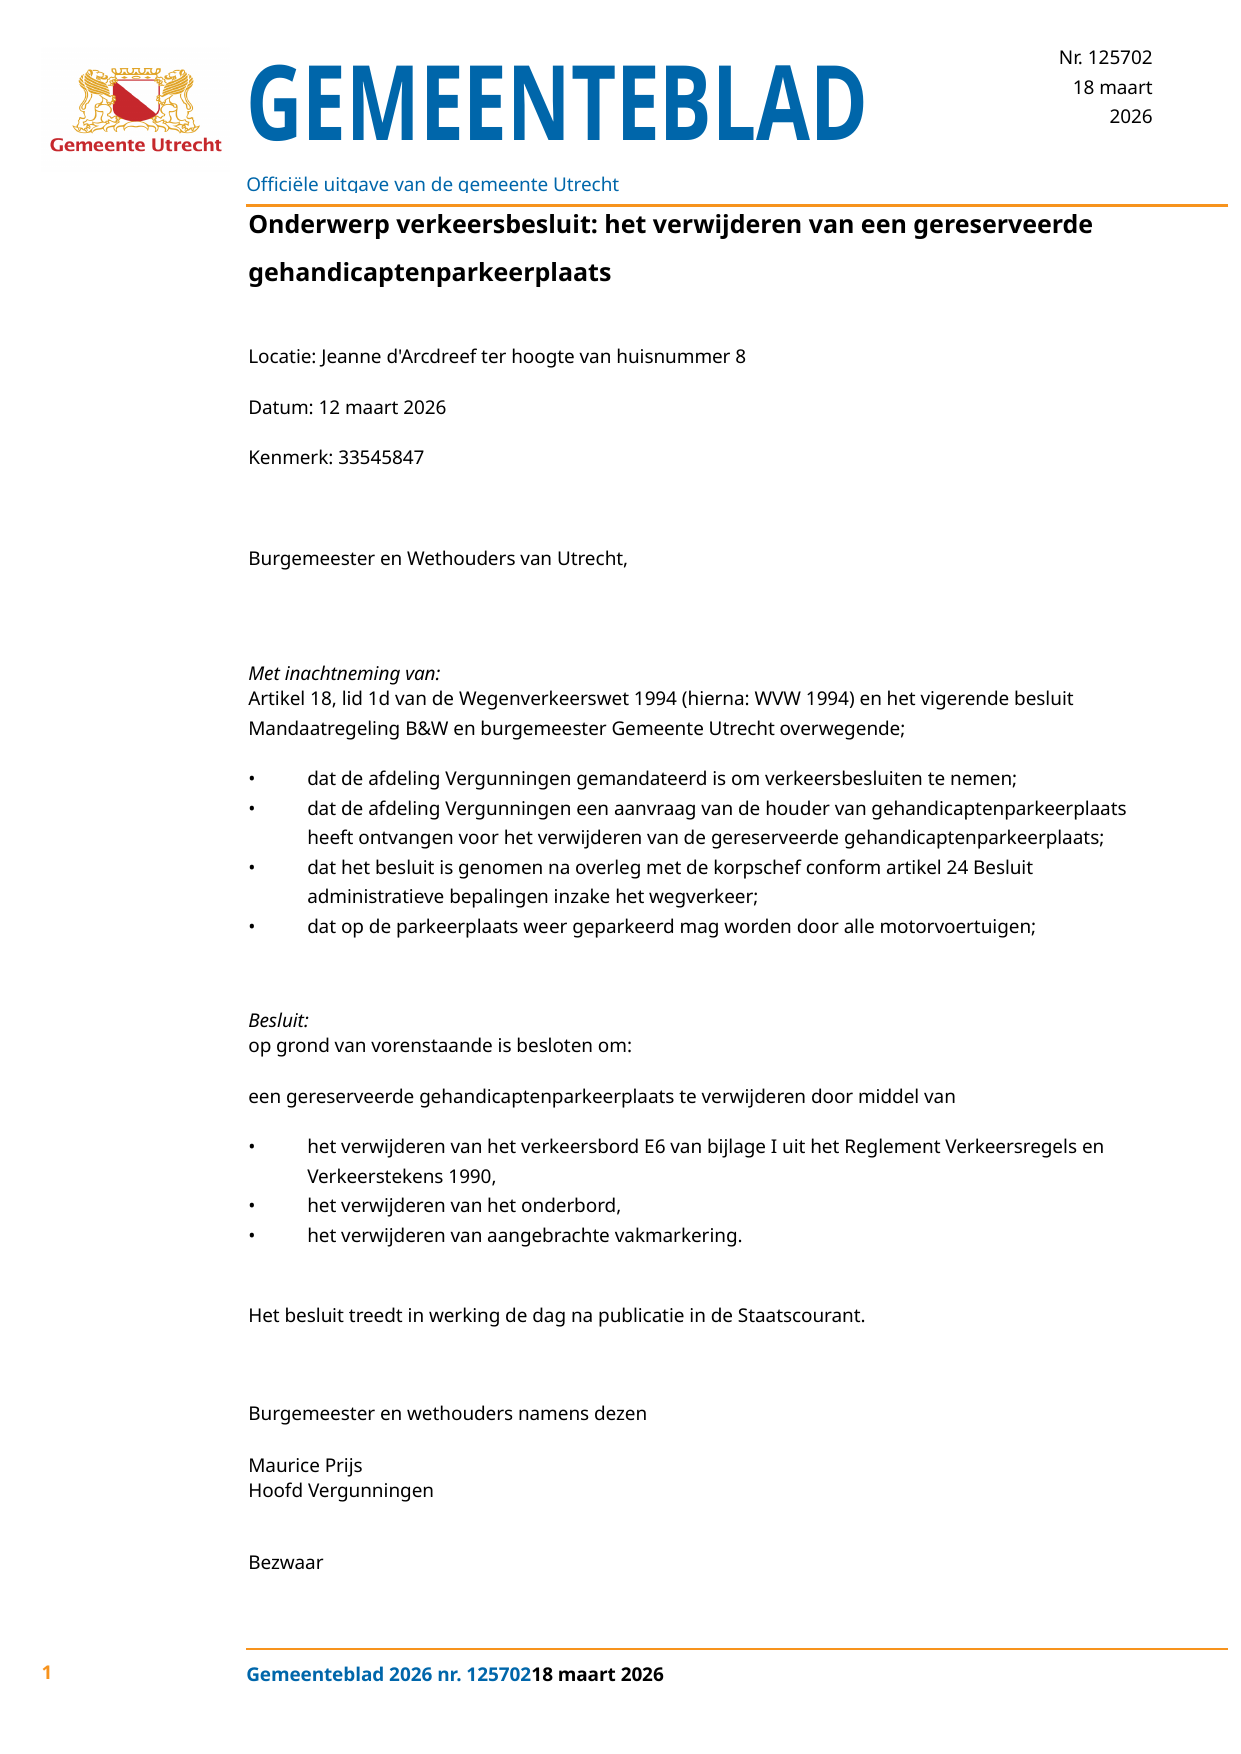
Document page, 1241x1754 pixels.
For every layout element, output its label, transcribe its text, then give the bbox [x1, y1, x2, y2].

text Burgemeester en wethouders namens dezen [248, 1400, 1152, 1426]
text op grond van vorenstaande is besloten om: [248, 1033, 1152, 1058]
text Kenmerk: 33545847 [248, 444, 1152, 470]
picture [41, 47, 231, 172]
text Locatie: Jeanne d'Arcdreef ter hoogte van huisnummer 8 [248, 344, 1152, 369]
text Het besluit treedt in werking de dag na publicatie in de Staatscourant. [248, 1302, 1152, 1328]
text Burgemeester en Wethouders van Utrecht, [248, 545, 1152, 571]
text Bezwaar [248, 1554, 1152, 1573]
text Onderwerp verkeersbesluit: het verwijderen van een gereserveerde gehandicaptenparkeerplaats [248, 207, 1152, 288]
text Besluit: [248, 1007, 1152, 1033]
text Maurice Prijs [248, 1452, 1152, 1478]
list dat de afdeling Vergunningen een aanvraag van de houder van gehandicaptenparkeerplaats heeft ontvangen voor het verwijderen van de gereserveerde gehandicaptenparkeerplaats; [248, 795, 1152, 850]
list het verwijderen van aangebrachte vakmarkering. [248, 1222, 1152, 1248]
text een gereserveerde gehandicaptenparkeerplaats te verwijderen door middel van [248, 1083, 1152, 1109]
list het verwijderen van het verkeersbord E6 van bijlage I uit het Reglement Verkeersregels en Verkeerstekens 1990, [248, 1133, 1152, 1189]
list het verwijderen van het onderbord, [248, 1193, 1152, 1218]
text Met inachtneming van: [248, 660, 1152, 685]
list dat het besluit is genomen na overleg met de korpschef conform artikel 24 Besluit administratieve bepalingen inzake het wegverkeer; [248, 854, 1152, 909]
text Hoofd Vergunningen [248, 1478, 1152, 1503]
text Artikel 18, lid 1d van de Wegenverkeerswet 1994 (hierna: WVW 1994) en het vigerende besluit Mandaatregeling B&W en burgemeester Gemeente Utrecht overwegende; [248, 685, 1152, 741]
list dat de afdeling Vergunningen gemandateerd is om verkeersbesluiten te nemen; [248, 765, 1152, 791]
text Datum: 12 maart 2026 [248, 394, 1152, 420]
list dat op de parkeerplaats weer geparkeerd mag worden door alle motorvoertuigen; [248, 913, 1152, 939]
